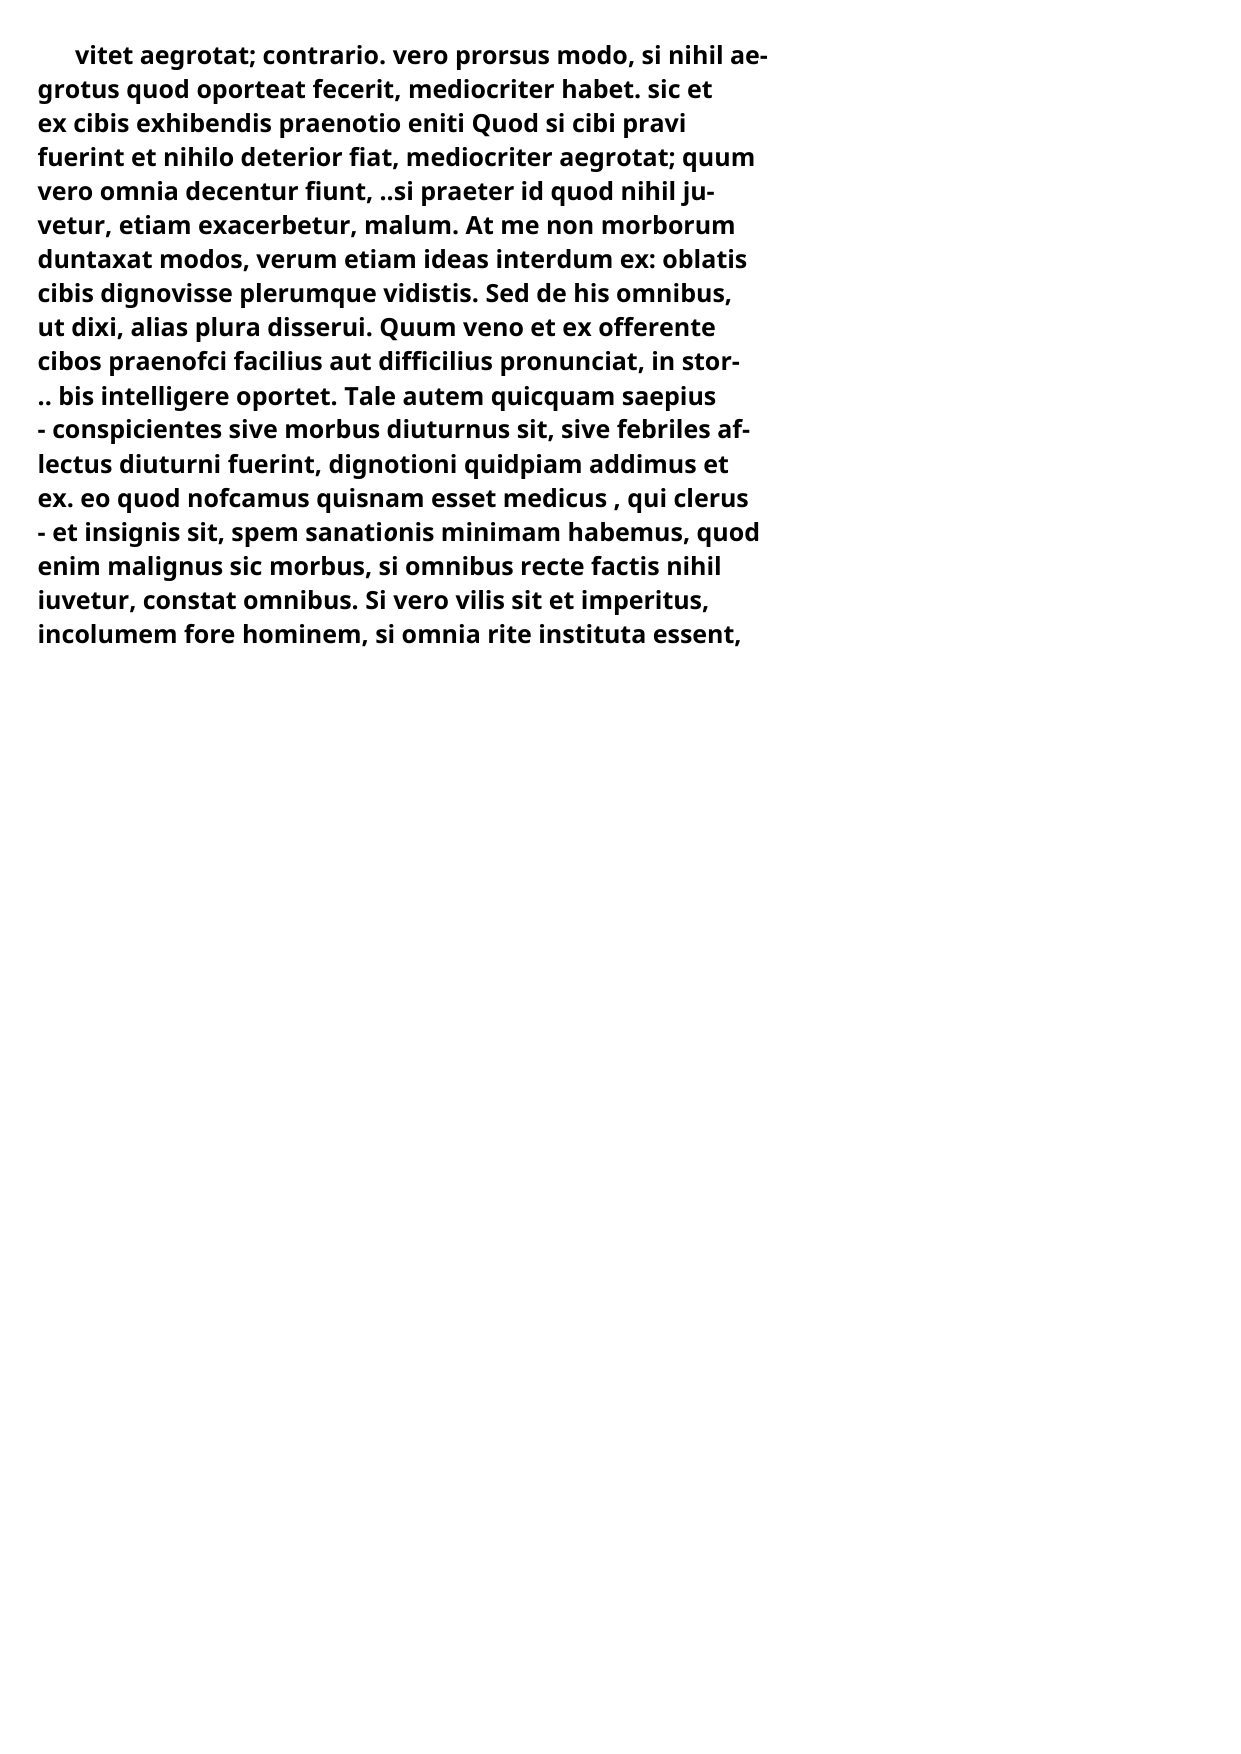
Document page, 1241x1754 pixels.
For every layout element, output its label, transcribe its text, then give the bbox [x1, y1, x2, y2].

text vitet aegrotat; contrario. vero prorsus modo, si nihil ae- grotus quod oporteat fecerit, mediocriter habet. sic et ex cibis exhibendis praenotio eniti Quod si cibi pravi fuerint et nihilo deterior fiat, mediocriter aegrotat; quum vero omnia decentur fiunt, ..si praeter id quod nihil ju- vetur, etiam exacerbetur, malum. At me non morborum duntaxat modos, verum etiam ideas interdum ex: oblatis cibis dignovisse plerumque vidistis. Sed de his omnibus, ut dixi, alias plura disserui. Quum veno et ex offerente cibos praenofci facilius aut difficilius pronunciat, in stor- .. bis intelligere oportet. Tale autem quicquam saepius - conspicientes sive morbus diuturnus sit, sive febriles af- lectus diuturni fuerint, dignotioni quidpiam addimus et ex. eo quod nofcamus quisnam esset medicus , qui clerus - et insignis sit, spem sanationis minimam habemus, quod enim malignus sic morbus, si omnibus recte factis nihil iuvetur, constat omnibus. Si vero vilis sit et imperitus, incolumem fore hominem, si omnia rite instituta essent, [37, 37, 1203, 651]
